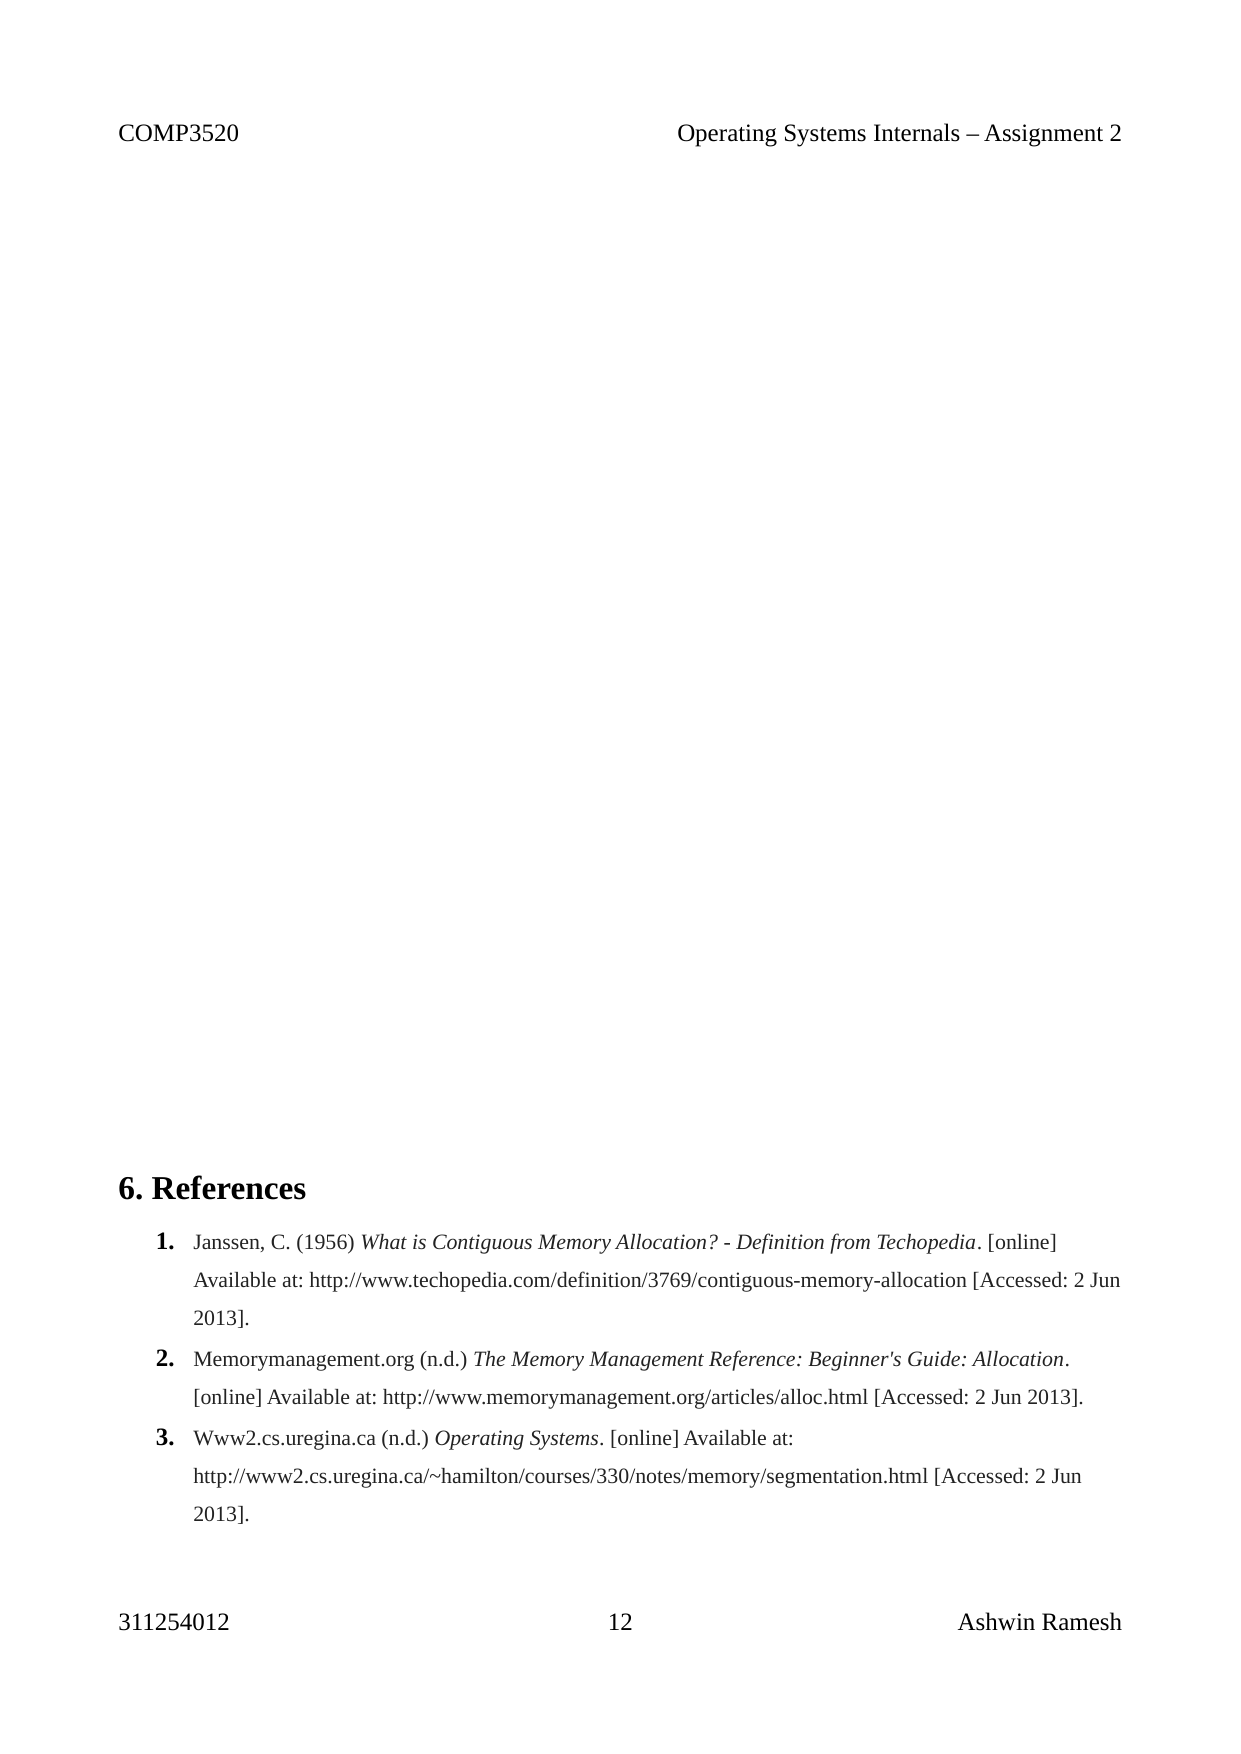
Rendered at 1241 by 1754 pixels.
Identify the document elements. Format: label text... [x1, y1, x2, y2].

list Www2.cs.uregina.ca (n.d.) Operating Systems. [online] Available at: http://www2.cs.uregina.ca/~hamilton/courses/330/notes/memory/segmentation.html [Accessed: 2 Jun 2013]. [156, 1422, 1122, 1526]
text 6. References [118, 1168, 1122, 1207]
list Memorymanagement.org (n.d.) The Memory Management Reference: Beginner's Guide: Allocation. [online] Available at: http://www.memorymanagement.org/articles/alloc.html [Accessed: 2 Jun 2013]. [156, 1343, 1122, 1409]
list Janssen, C. (1956) What is Contiguous Memory Allocation? - Definition from Techopedia. [online] Available at: http://www.techopedia.com/definition/3769/contiguous-memory-allocation [Accessed: 2 Jun 2013]. [156, 1226, 1122, 1330]
